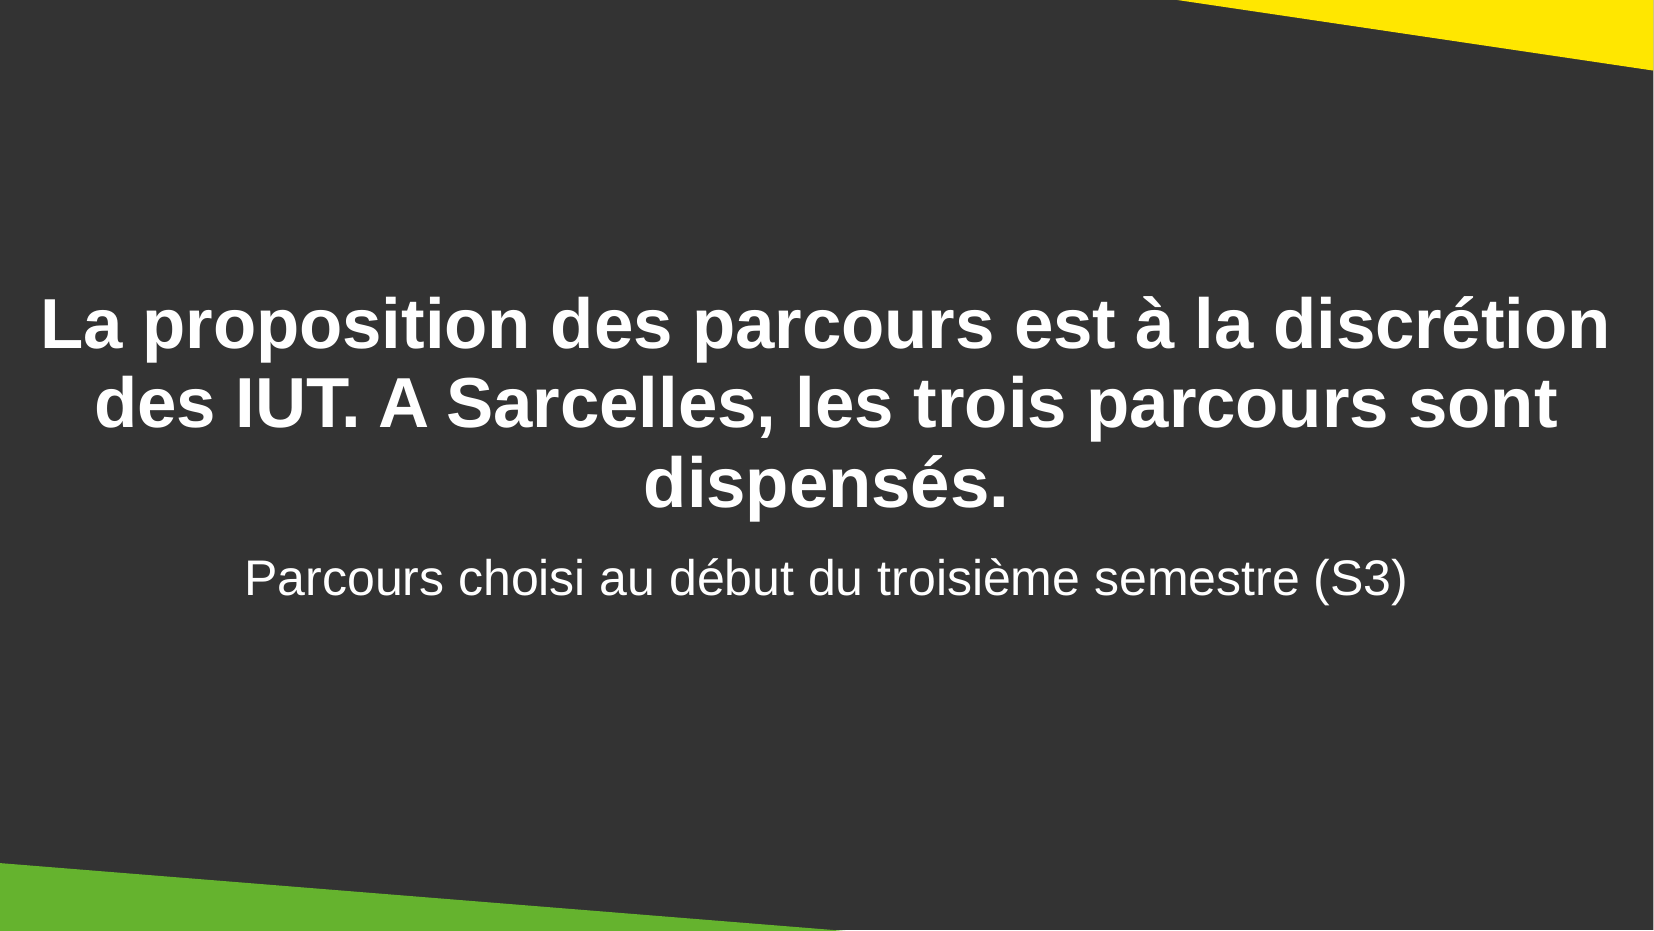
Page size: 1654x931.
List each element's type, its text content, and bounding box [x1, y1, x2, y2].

text_box [0, 863, 846, 931]
text_box [1177, 0, 1654, 71]
text_box Parcours choisi au début du troisième semestre (S3) [208, 543, 1445, 670]
text_box La proposition des parcours est à la discrétion des IUT. A Sarcelles, les trois parcours sont dispensés. [7, 277, 1647, 530]
